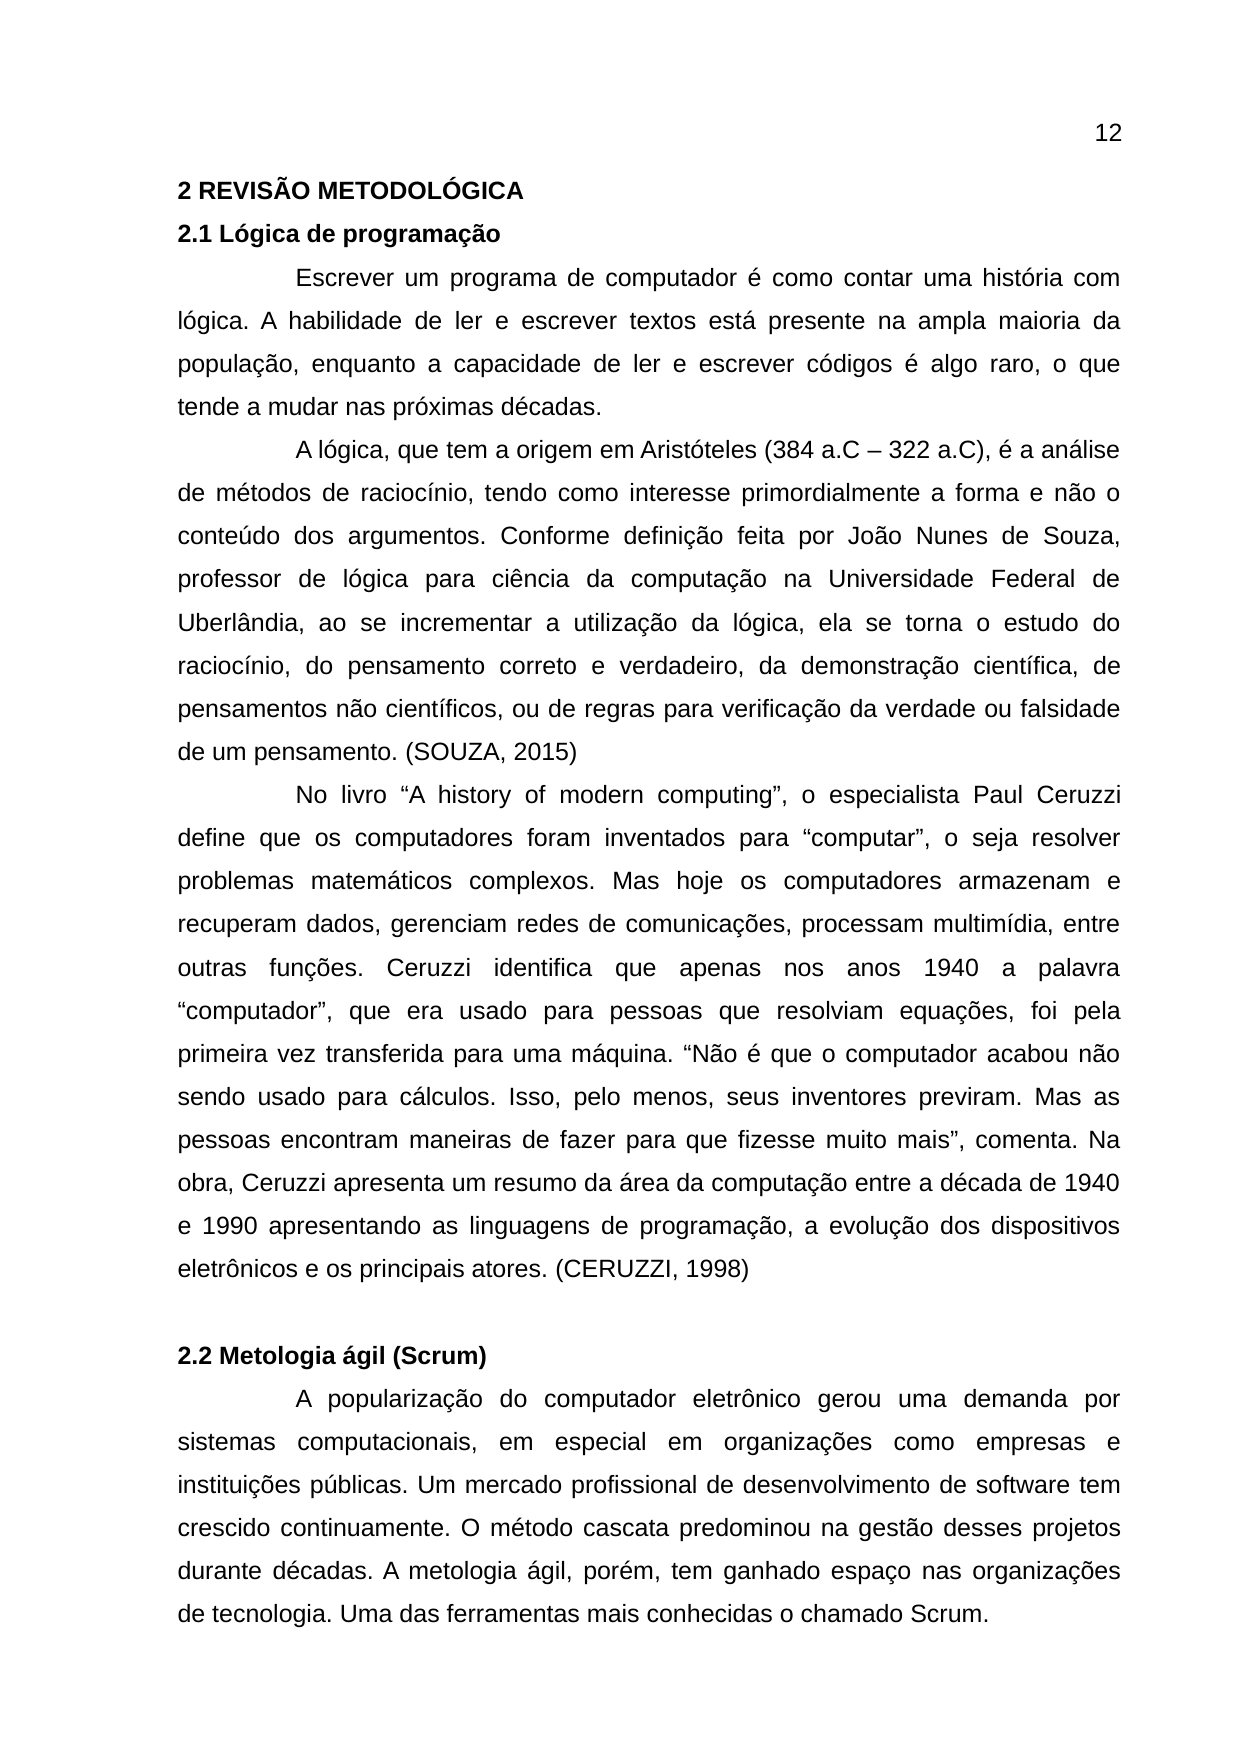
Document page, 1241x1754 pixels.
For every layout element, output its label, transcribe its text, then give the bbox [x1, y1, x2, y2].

text A popularização do computador eletrônico gerou uma demanda por sistemas computacionais, em especial em organizações como empresas e instituições públicas. Um mercado profissional de desenvolvimento de software tem crescido continuamente. O método cascata predominou na gestão desses projetos durante décadas. A metologia ágil, porém, tem ganhado espaço nas organizações de tecnologia. Uma das ferramentas mais conhecidas o chamado Scrum. [177, 1384, 1122, 1628]
text Escrever um programa de computador é como contar uma história com lógica. A habilidade de ler e escrever textos está presente na ampla maioria da população, enquanto a capacidade de ler e escrever códigos é algo raro, o que tende a mudar nas próximas décadas. [177, 263, 1122, 421]
subtitle Lógica de programação [177, 219, 1122, 248]
text No livro “A history of modern computing”, o especialista Paul Ceruzzi define que os computadores foram inventados para “computar”, o seja resolver problemas matemáticos complexos. Mas hoje os computadores armazenam e recuperam dados, gerenciam redes de comunicações, processam multimídia, entre outras funções. Ceruzzi identifica que apenas nos anos 1940 a palavra “computador”, que era usado para pessoas que resolviam equações, foi pela primeira vez transferida para uma máquina. “Não é que o computador acabou não sendo usado para cálculos. Isso, pelo menos, seus inventores previram. Mas as pessoas encontram maneiras de fazer para que fizesse muito mais”, comenta. Na obra, Ceruzzi apresenta um resumo da área da computação entre a década de 1940 e 1990 apresentando as linguagens de programação, a evolução dos dispositivos eletrônicos e os principais atores. (CERUZZI, 1998) [177, 780, 1122, 1283]
subtitle Metologia ágil (Scrum) [177, 1341, 1122, 1369]
text A lógica, que tem a origem em Aristóteles (384 a.C – 322 a.C), é a análise de métodos de raciocínio, tendo como interesse primordialmente a forma e não o conteúdo dos argumentos. Conforme definição feita por João Nunes de Souza, professor de lógica para ciência da computação na Universidade Federal de Uberlândia, ao se incrementar a utilização da lógica, ela se torna o estudo do raciocínio, do pensamento correto e verdadeiro, da demonstração científica, de pensamentos não científicos, ou de regras para verificação da verdade ou falsidade de um pensamento. (SOUZA, 2015) [177, 435, 1122, 766]
subtitle REVISÃO METODOLÓGICA [177, 176, 1122, 205]
